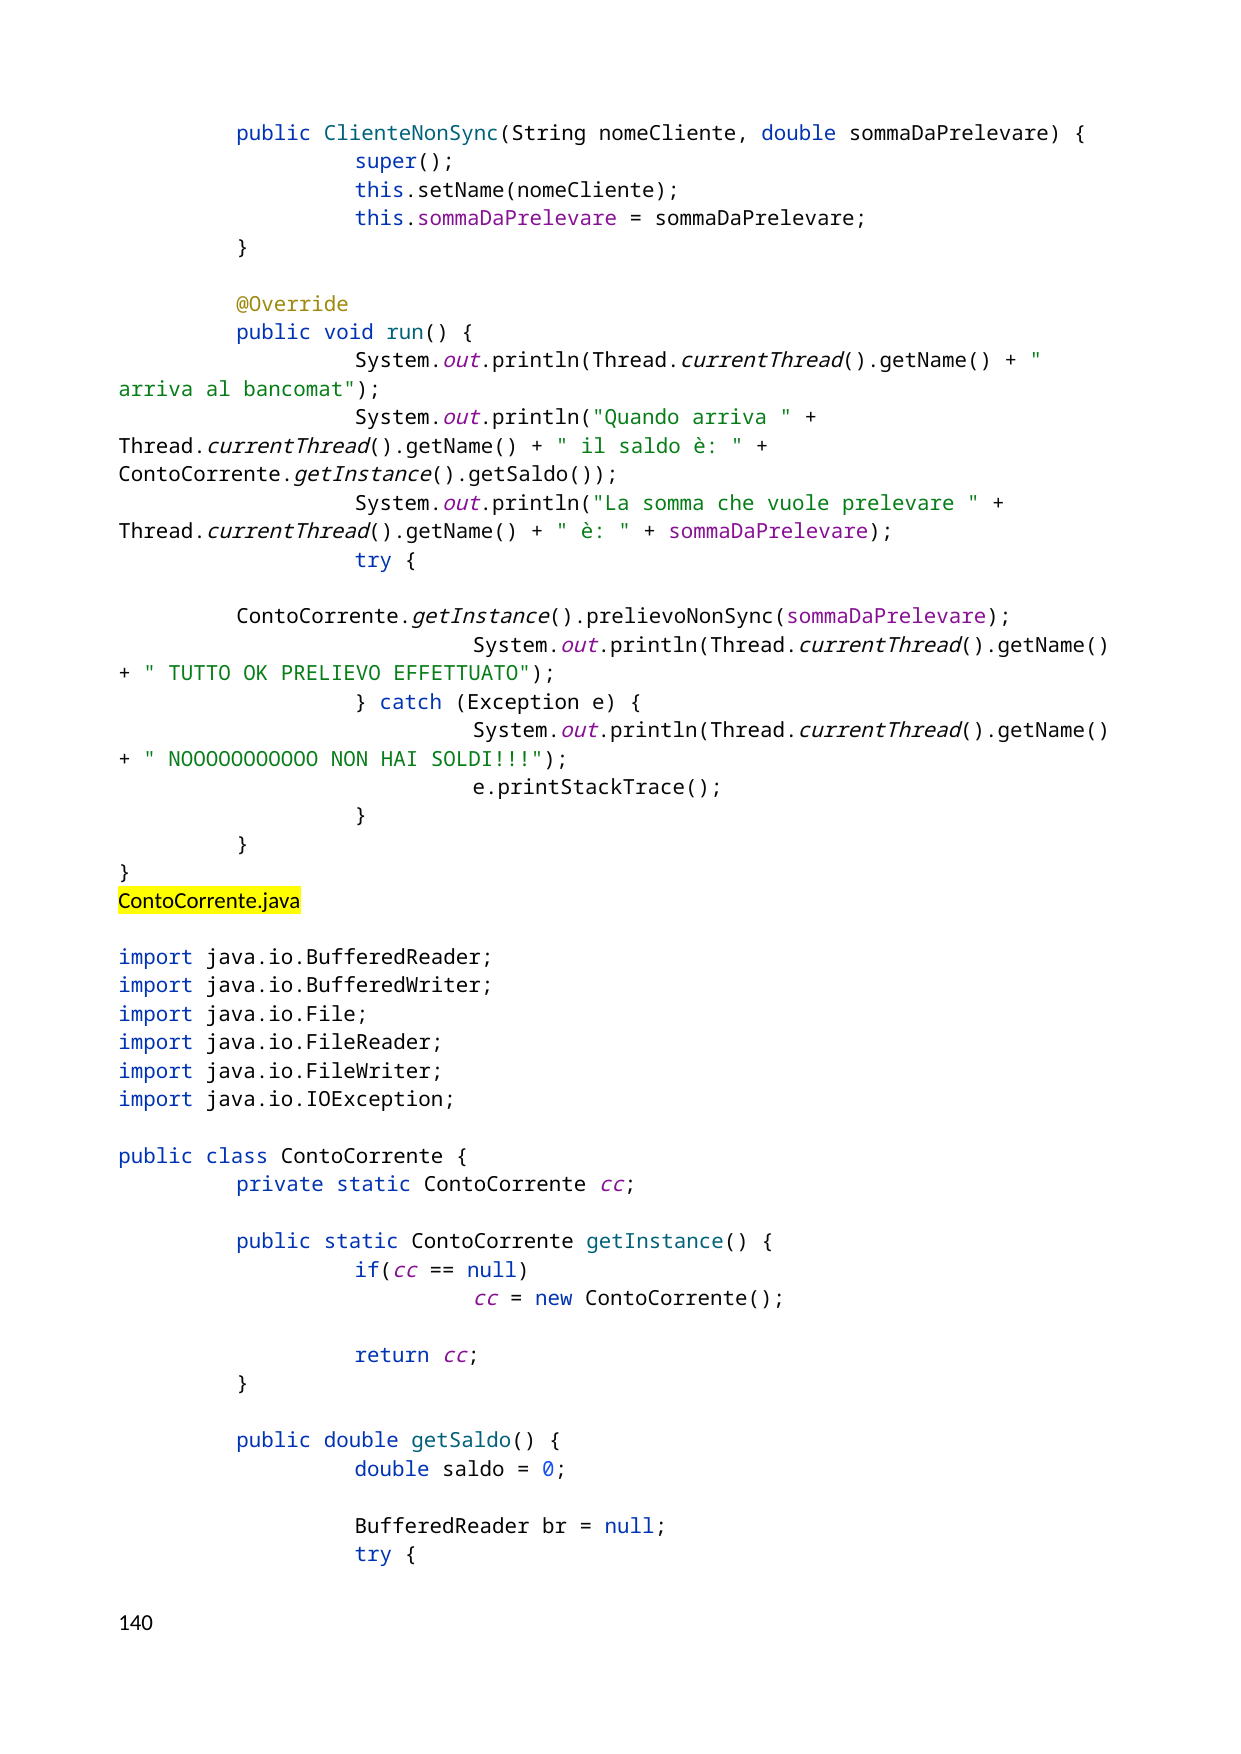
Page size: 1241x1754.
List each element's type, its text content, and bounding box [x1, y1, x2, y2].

text public ClienteNonSync(String nomeCliente, double sommaDaPrelevare) { super(); this.setName(nomeCliente); this.sommaDaPrelevare = sommaDaPrelevare; } @Override public void run() { System.out.println(Thread.currentThread().getName() + " arriva al bancomat"); System.out.println("Quando arriva " + Thread.currentThread().getName() + " il saldo è: " + ContoCorrente.getInstance().getSaldo()); System.out.println("La somma che vuole prelevare " + Thread.currentThread().getName() + " è: " + sommaDaPrelevare); try { ContoCorrente.getInstance().prelievoNonSync(sommaDaPrelevare); System.out.println(Thread.currentThread().getName() + " TUTTO OK PRELIEVO EFFETTUATO"); } catch (Exception e) { System.out.println(Thread.currentThread().getName() + " NOOOOOOOOOOO NON HAI SOLDI!!!"); e.printStackTrace(); } } [118, 118, 1122, 857]
text import java.io.BufferedReader; import java.io.BufferedWriter; import java.io.File; import java.io.FileReader; import java.io.FileWriter; import java.io.IOException; public class ContoCorrente { private static ContoCorrente cc; public static ContoCorrente getInstance() { if(cc == null) cc = new ContoCorrente(); return cc; } public double getSaldo() { double saldo = 0; BufferedReader br = null; try { [118, 942, 1122, 1568]
text } [118, 857, 1122, 886]
text ContoCorrente.java [118, 886, 1122, 914]
